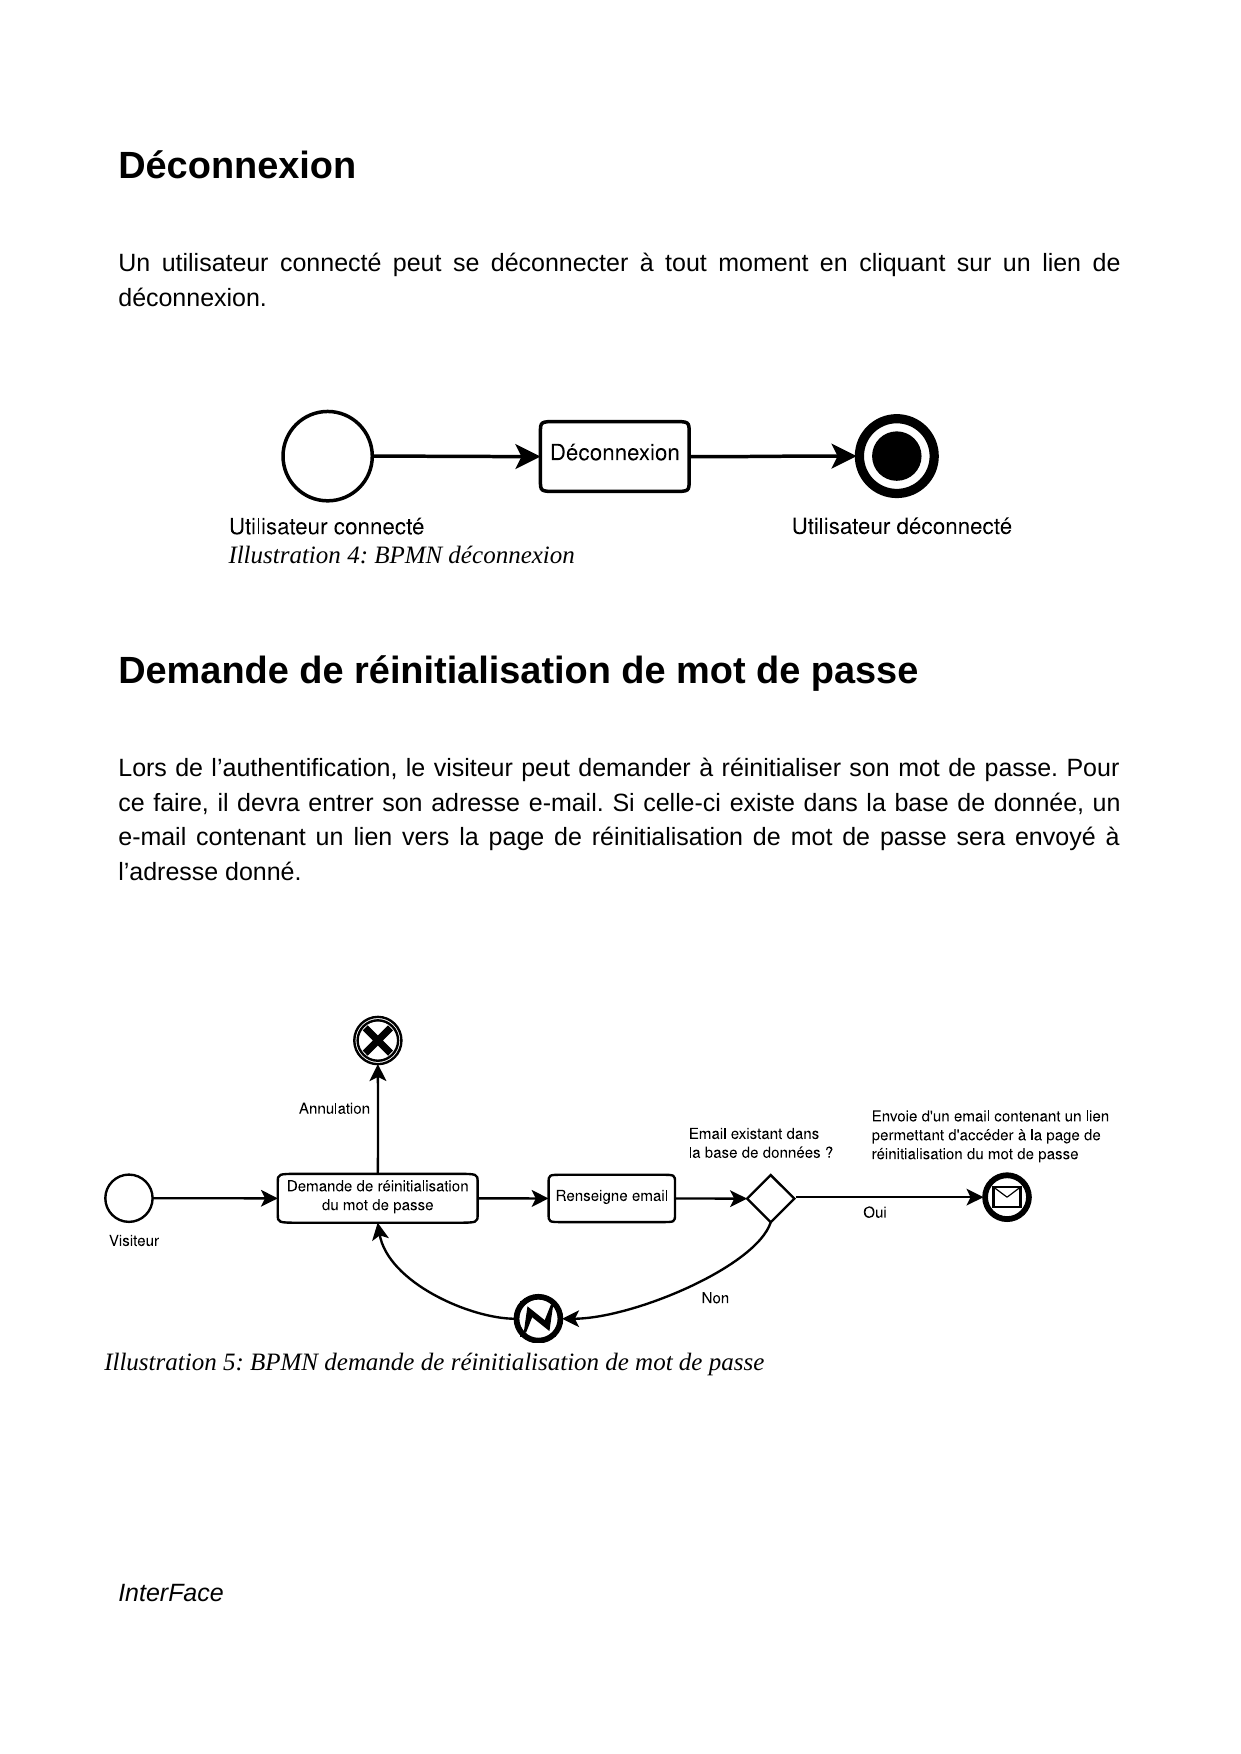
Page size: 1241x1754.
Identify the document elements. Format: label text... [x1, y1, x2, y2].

text Un utilisateur connecté peut se déconnecter à tout moment en cliquant sur un lien de déconnexion. [118, 248, 1122, 312]
text Illustration 5: BPMN demande de réinitialisation de mot de passe [104, 1016, 1174, 1376]
text Illustration 4: BPMN déconnexion [228, 540, 1012, 568]
subtitle Déconnexion [118, 143, 1122, 187]
subtitle Demande de réinitialisation de mot de passe [118, 648, 1122, 692]
text Lors de l’authentification, le visiteur peut demander à réinitialiser son mot de passe. Pour ce faire, il devra entrer son adresse e-mail. Si celle-ci existe dans la base de donnée, un e-mail contenant un lien vers la page de réinitialisation de mot de passe sera envoyé à l’adresse donné. [118, 753, 1122, 886]
